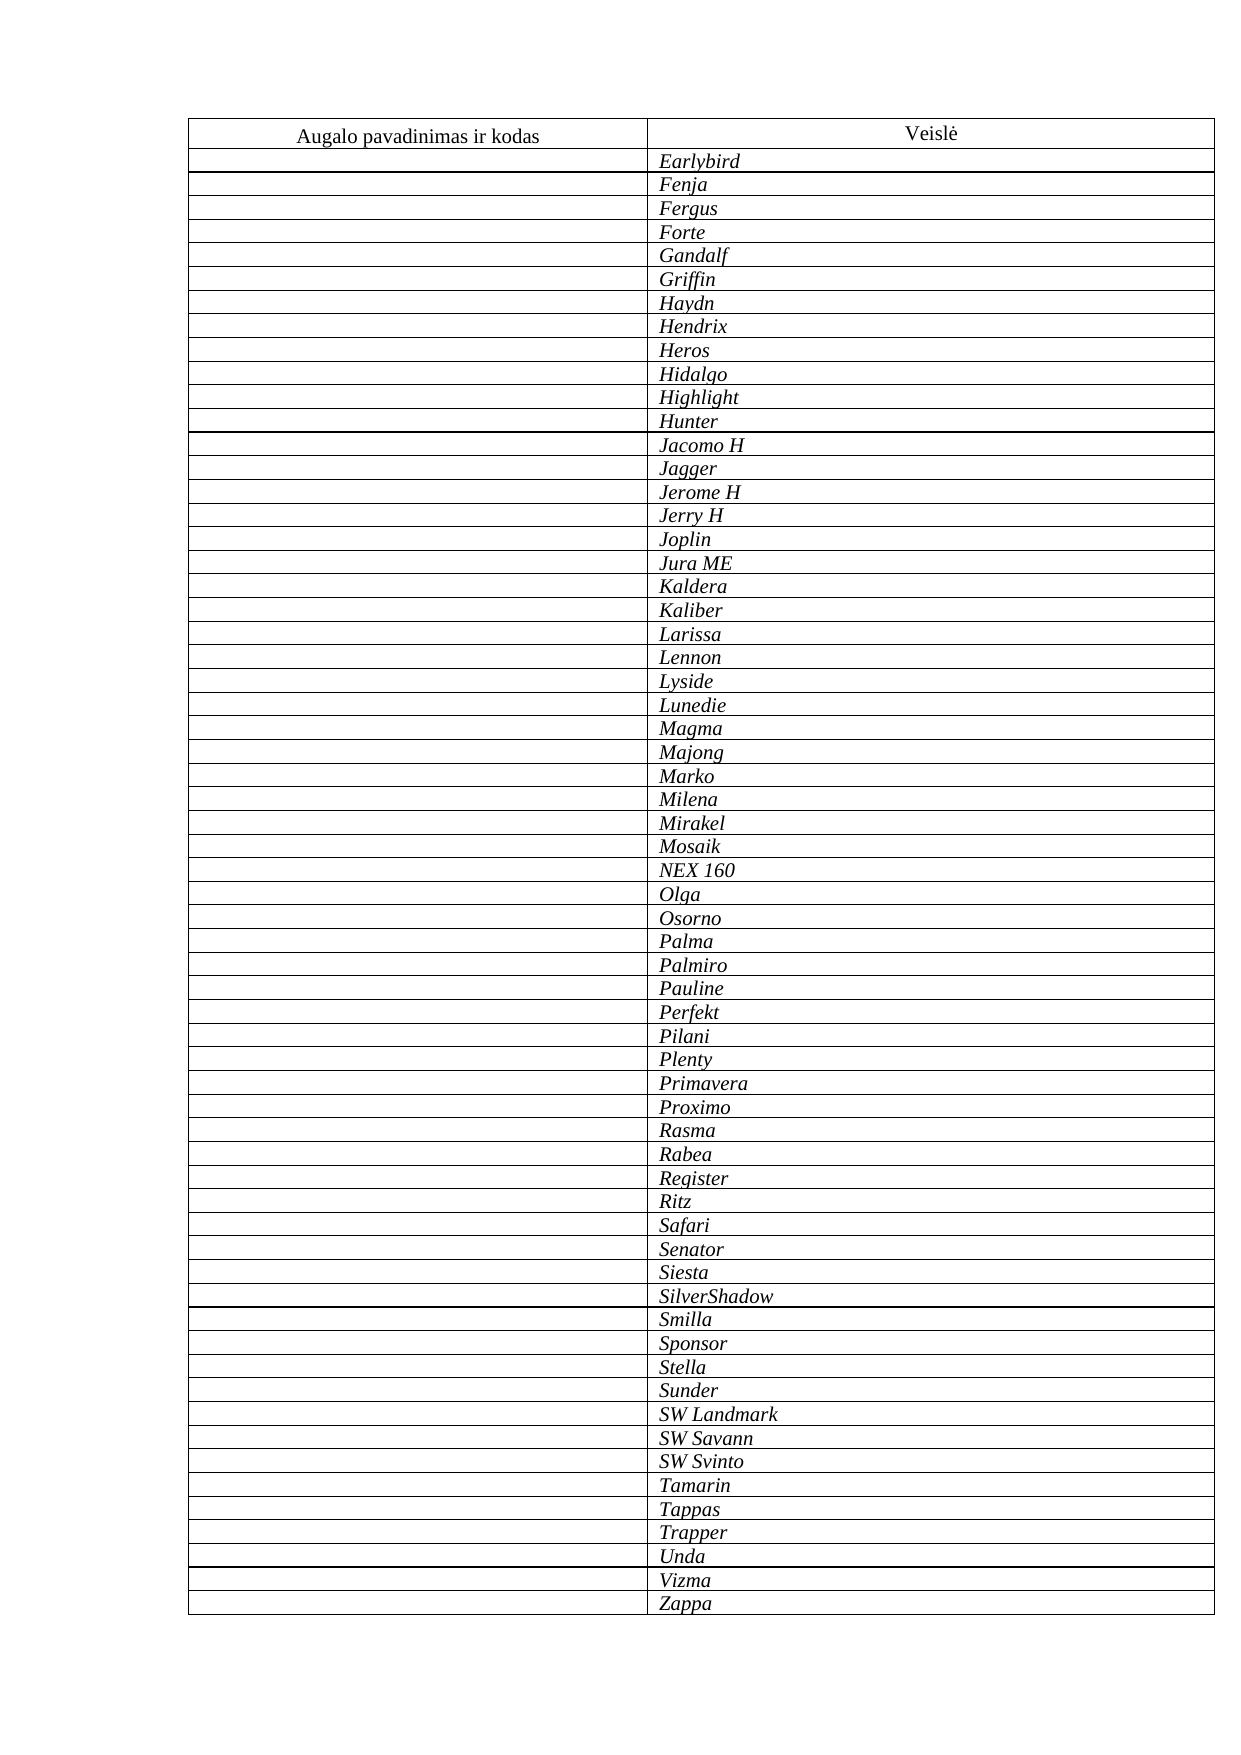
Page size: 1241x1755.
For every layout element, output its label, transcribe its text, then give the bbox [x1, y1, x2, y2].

table_cell Palmiro [648, 953, 1214, 975]
table_cell [189, 1355, 647, 1377]
table_cell Ritz [648, 1189, 1214, 1212]
table_cell [189, 220, 647, 242]
table_cell [189, 1095, 647, 1117]
table_cell [189, 1284, 647, 1306]
table_cell [189, 196, 647, 219]
table_cell [189, 1426, 647, 1448]
table_cell [189, 811, 647, 833]
table_cell Mirakel [648, 811, 1214, 833]
table_cell [189, 1308, 647, 1330]
table_cell [189, 527, 647, 550]
table_cell Marko [648, 764, 1214, 786]
table_cell Plenty [648, 1047, 1214, 1070]
table_cell Hunter [648, 409, 1214, 431]
table_cell [189, 1544, 647, 1566]
table_cell Tappas [648, 1497, 1214, 1519]
table_cell Joplin [648, 527, 1214, 550]
table_cell [189, 1591, 647, 1614]
table_cell [189, 504, 647, 526]
table_cell [189, 456, 647, 479]
table_cell [189, 1189, 647, 1212]
table_cell [189, 173, 647, 195]
table_cell [189, 1260, 647, 1283]
table_cell [189, 1142, 647, 1164]
table_cell Safari [648, 1213, 1214, 1235]
table_cell [189, 622, 647, 644]
table_header Augalo pavadinimas ir kodas [189, 119, 647, 148]
table_cell [189, 1118, 647, 1141]
table_cell Perfekt [648, 1000, 1214, 1023]
table_cell Forte [648, 220, 1214, 242]
table_cell Milena [648, 787, 1214, 810]
table_cell [189, 338, 647, 361]
table_cell Unda [648, 1544, 1214, 1566]
table_cell Rabea [648, 1142, 1214, 1164]
table_cell Hidalgo [648, 362, 1214, 384]
table_cell [189, 693, 647, 715]
table_cell [189, 905, 647, 928]
table_cell [189, 243, 647, 266]
table_cell [189, 740, 647, 762]
table_cell [189, 385, 647, 408]
table_cell Rasma [648, 1118, 1214, 1141]
table_cell [189, 882, 647, 904]
table_cell SW Svinto [648, 1449, 1214, 1472]
table_cell Heros [648, 338, 1214, 361]
table_cell [189, 1047, 647, 1070]
table_cell Fenja [648, 173, 1214, 195]
table_cell Senator [648, 1236, 1214, 1259]
table_cell Griffin [648, 267, 1214, 289]
table_cell Jerome H [648, 480, 1214, 502]
table_cell [189, 362, 647, 384]
table_cell [189, 1166, 647, 1188]
table_cell Jacomo H [648, 433, 1214, 455]
table_cell [189, 669, 647, 692]
table_cell Proximo [648, 1095, 1214, 1117]
table_cell Vizma [648, 1568, 1214, 1590]
table_cell Highlight [648, 385, 1214, 408]
table_cell [189, 953, 647, 975]
table_cell Stella [648, 1355, 1214, 1377]
table_cell [189, 1473, 647, 1496]
table_cell Jagger [648, 456, 1214, 479]
table_cell [189, 835, 647, 857]
table_cell [189, 1071, 647, 1093]
table_cell [189, 929, 647, 952]
table_cell Pilani [648, 1024, 1214, 1046]
table_cell Haydn [648, 291, 1214, 313]
table_cell Fergus [648, 196, 1214, 219]
table_cell Earlybird [648, 149, 1214, 171]
table_cell [189, 409, 647, 431]
table_cell [189, 267, 647, 289]
table_cell [189, 645, 647, 668]
table_cell [189, 1449, 647, 1472]
table_cell Kaldera [648, 574, 1214, 597]
table_cell [189, 574, 647, 597]
table_cell [189, 787, 647, 810]
table_cell Trapper [648, 1520, 1214, 1543]
table_cell Lennon [648, 645, 1214, 668]
table_cell [189, 314, 647, 337]
table_cell [189, 976, 647, 999]
table_cell SW Landmark [648, 1402, 1214, 1424]
table_cell [189, 1000, 647, 1023]
table_cell [189, 1024, 647, 1046]
table_cell Larissa [648, 622, 1214, 644]
table_cell Register [648, 1166, 1214, 1188]
table_cell Primavera [648, 1071, 1214, 1093]
table_cell Lunedie [648, 693, 1214, 715]
table_cell [189, 716, 647, 739]
table_cell Tamarin [648, 1473, 1214, 1496]
table_cell Smilla [648, 1308, 1214, 1330]
table_cell [189, 291, 647, 313]
table_cell Palma [648, 929, 1214, 952]
table_cell [189, 1236, 647, 1259]
table_cell [189, 149, 647, 171]
table_cell [189, 1520, 647, 1543]
table_header Veislė [648, 119, 1214, 148]
table_cell [189, 1331, 647, 1354]
table_cell Zappa [648, 1591, 1214, 1614]
table_cell Hendrix [648, 314, 1214, 337]
table_cell Gandalf [648, 243, 1214, 266]
table_cell [189, 1497, 647, 1519]
table_cell SW Savann [648, 1426, 1214, 1448]
table_cell Jura ME [648, 551, 1214, 573]
table_cell Kaliber [648, 598, 1214, 621]
table_cell Olga [648, 882, 1214, 904]
table_cell Pauline [648, 976, 1214, 999]
table_cell Jerry H [648, 504, 1214, 526]
table_cell Siesta [648, 1260, 1214, 1283]
table_cell [189, 858, 647, 881]
table_cell [189, 1213, 647, 1235]
table_cell [189, 480, 647, 502]
table_cell Magma [648, 716, 1214, 739]
table_cell NEX 160 [648, 858, 1214, 881]
table_cell [189, 551, 647, 573]
table_cell [189, 1568, 647, 1590]
table_cell [189, 433, 647, 455]
table_cell Majong [648, 740, 1214, 762]
table_cell [189, 1378, 647, 1401]
table_cell Lyside [648, 669, 1214, 692]
table_cell [189, 598, 647, 621]
table_cell Sponsor [648, 1331, 1214, 1354]
table_cell [189, 1402, 647, 1424]
table_cell Sunder [648, 1378, 1214, 1401]
table_cell SilverShadow [648, 1284, 1214, 1306]
table_cell Osorno [648, 905, 1214, 928]
table_cell Mosaik [648, 835, 1214, 857]
table_cell [189, 764, 647, 786]
